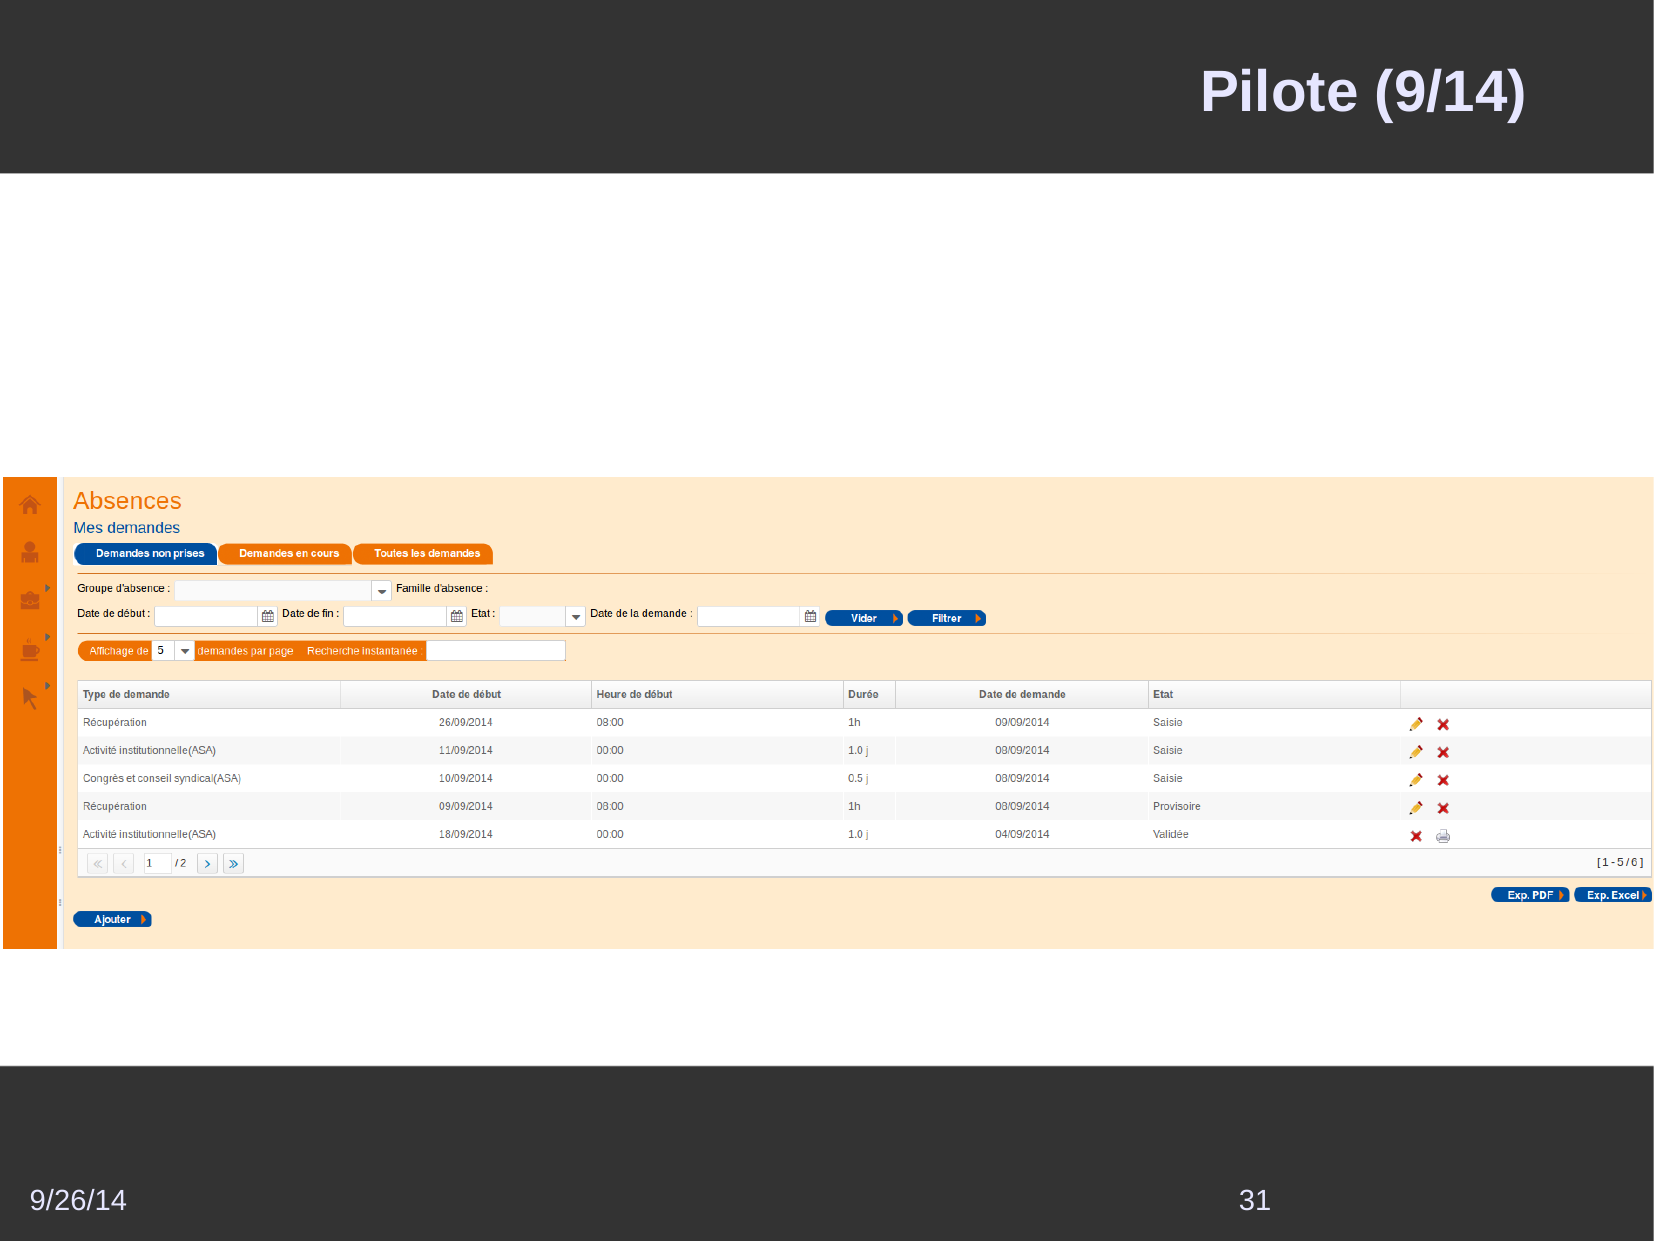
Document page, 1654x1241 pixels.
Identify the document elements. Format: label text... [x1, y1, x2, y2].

text_box [1238, 1181, 1625, 1241]
picture [0, 0, 1654, 1241]
title Pilote (9/14) [1200, 53, 1642, 124]
text_box 9/26/14 [29, 1181, 566, 1241]
